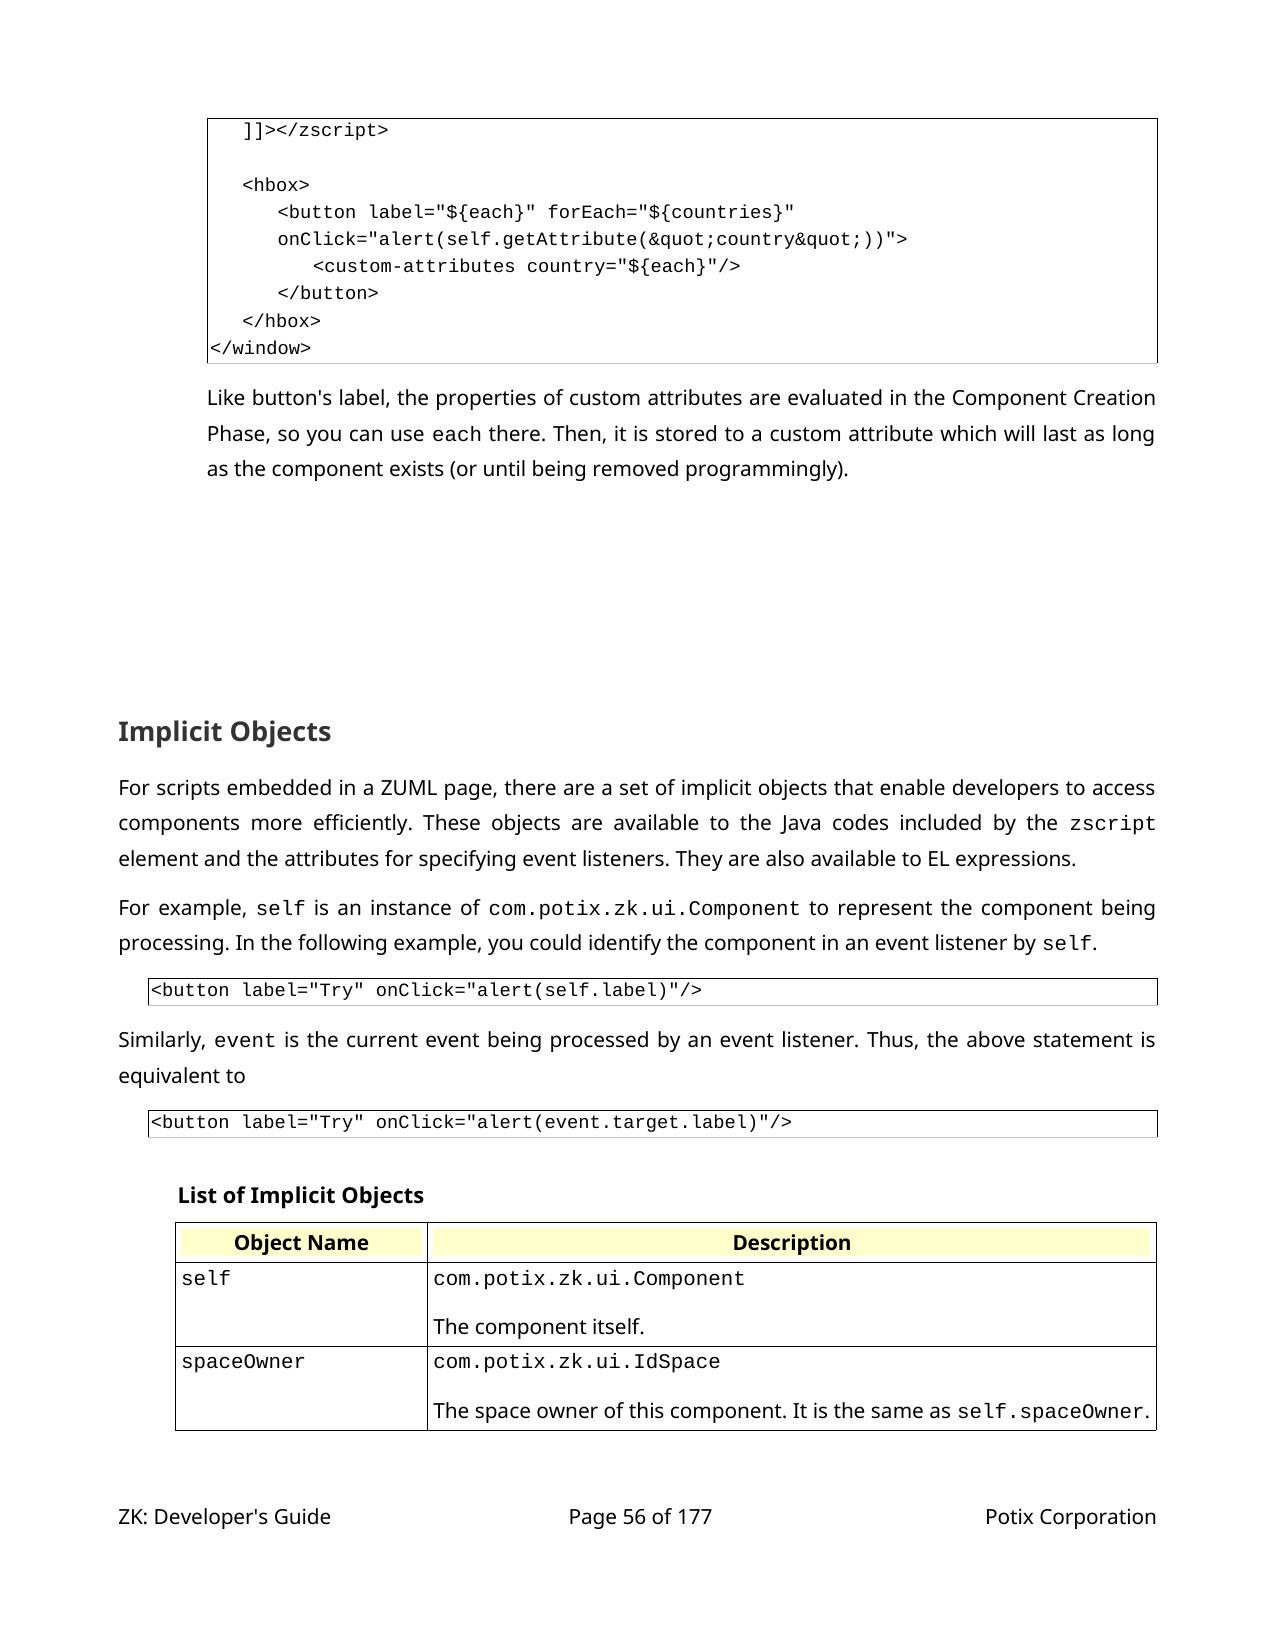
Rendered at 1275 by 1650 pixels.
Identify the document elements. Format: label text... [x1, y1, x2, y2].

text <hbox> [208, 172, 1157, 197]
table_cell com.potix.zk.ui.IdSpace The space owner of this component. It is the same as self.spaceOwner. [428, 1347, 1156, 1430]
table_header Object Name [176, 1223, 427, 1262]
table_header Description [428, 1223, 1156, 1262]
text ]]></zscript> [208, 119, 1157, 142]
table_cell spaceOwner [176, 1347, 427, 1430]
text <button label="${each}" forEach="${countries}" [208, 200, 1157, 224]
table_cell self [176, 1263, 427, 1346]
text </hbox> [208, 308, 1157, 333]
text <button label="Try" onClick="alert(event.target.label)"/> [149, 1111, 1157, 1137]
text For example, self is an instance of com.potix.zk.ui.Component to represent the component being processing. In the following example, you could identify the component in an event listener by self. [118, 893, 1157, 957]
subtitle Implicit Objects [118, 713, 1157, 749]
text Similarly, event is the current event being processed by an event listener. Thus, the above statement is equivalent to [118, 1025, 1157, 1089]
text Like button's label, the properties of custom attributes are evaluated in the Component Creation Phase, so you can use each there. Then, it is stored to a custom attribute which will last as long as the component exists (or until being removed programmingly). [207, 383, 1157, 482]
text </window> [208, 336, 1157, 363]
text For scripts embedded in a ZUML page, there are a set of implicit objects that enable developers to access components more efficiently. These objects are available to the Java codes included by the zscript element and the attributes for specifying event listeners. They are also available to EL expressions. [118, 773, 1157, 872]
subtitle List of Implicit Objects [177, 1179, 1157, 1209]
text <custom-attributes country="${each}"/> [208, 254, 1157, 278]
text <button label="Try" onClick="alert(self.label)"/> [149, 979, 1157, 1005]
text </button> [208, 281, 1157, 306]
table_cell com.potix.zk.ui.Component The component itself. [428, 1263, 1156, 1346]
text onClick="alert(self.getAttribute(&quot;country&quot;))"> [208, 227, 1157, 251]
